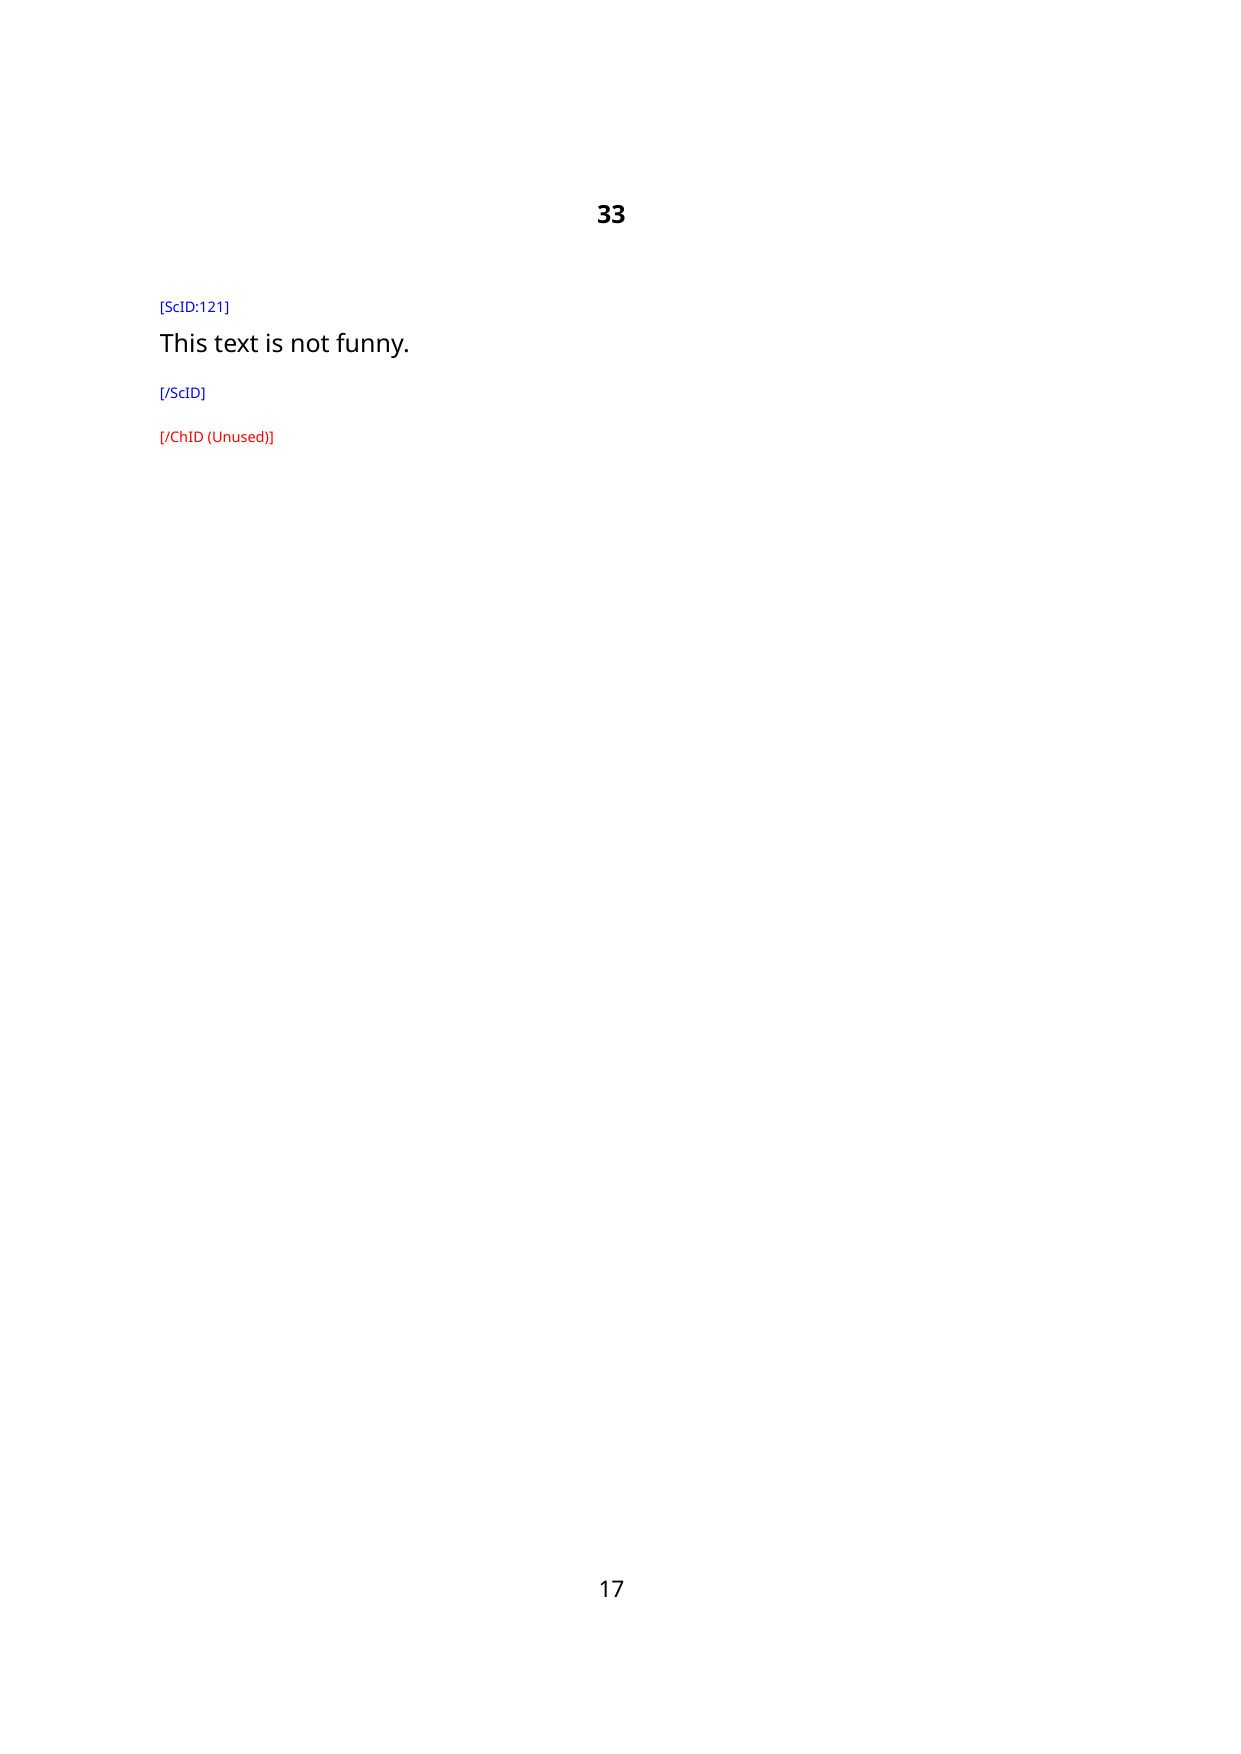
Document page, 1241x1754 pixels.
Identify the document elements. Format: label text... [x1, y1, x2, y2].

text [ScID:121] [159, 275, 1063, 318]
text [/ScID] [159, 361, 1063, 404]
text This text is not funny. [159, 318, 1063, 361]
text [/ChID (Unused)] [159, 404, 1063, 448]
subtitle 33 [159, 189, 1063, 232]
